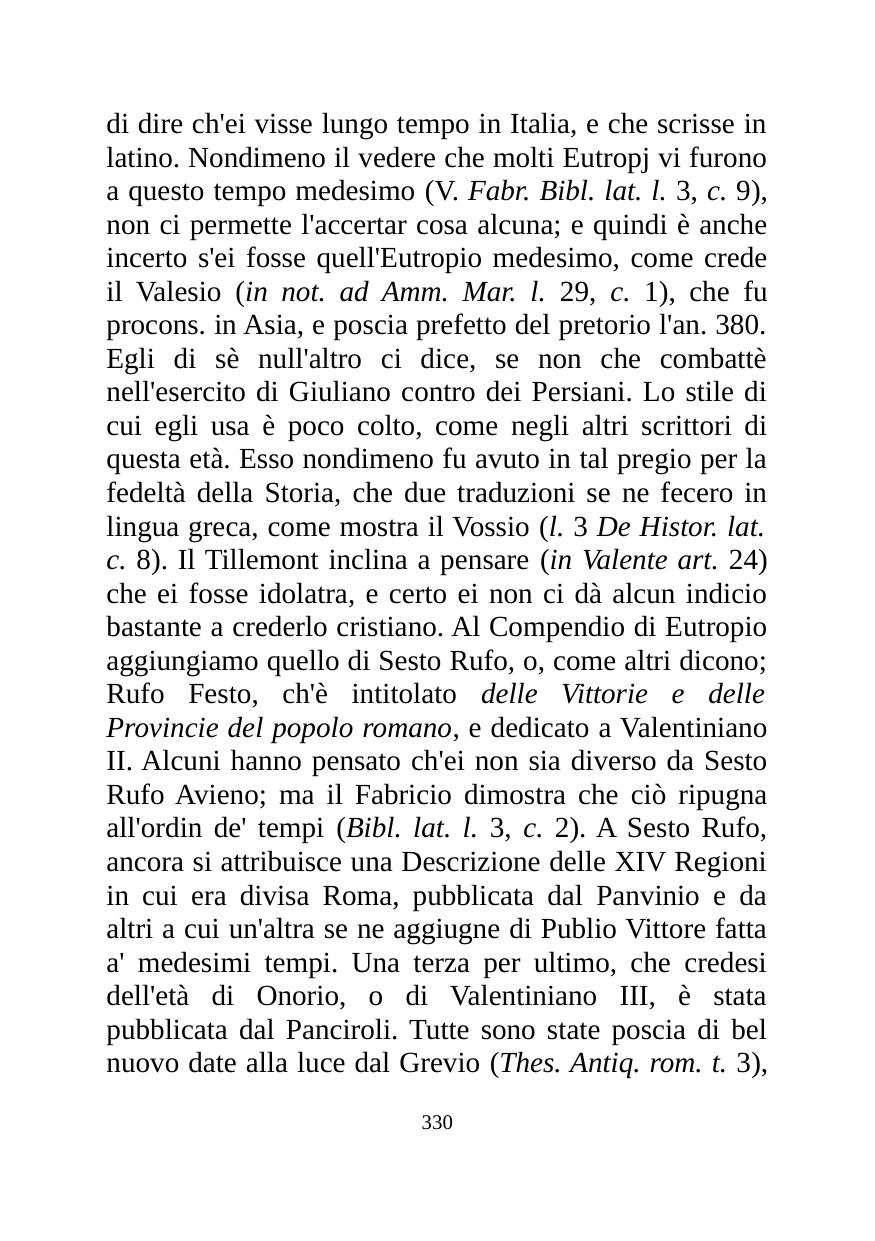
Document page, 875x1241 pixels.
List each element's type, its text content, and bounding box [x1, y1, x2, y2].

text di dire ch'ei visse lungo tempo in Italia, e che scrisse in latino. Nondimeno il vedere che molti Eutropj vi furono a questo tempo medesimo (V. Fabr. Bibl. lat. l. 3, c. 9), non ci permette l'accertar cosa alcuna; e quindi è anche incerto s'ei fosse quell'Eutropio medesimo, come crede il Valesio (in not. ad Amm. Mar. l. 29, c. 1), che fu procons. in Asia, e poscia prefetto del pretorio l'an. 380. Egli di sè null'altro ci dice, se non che combattè nell'esercito di Giuliano contro dei Persiani. Lo stile di cui egli usa è poco colto, come negli altri scrittori di questa età. Esso nondimeno fu avuto in tal pregio per la fedeltà della Storia, che due traduzioni se ne fecero in lingua greca, come mostra il Vossio (l. 3 De Histor. lat. c. 8). Il Tillemont inclina a pensare (in Valente art. 24) che ei fosse idolatra, e certo ei non ci dà alcun indicio bastante a crederlo cristiano. Al Compendio di Eutropio aggiungiamo quello di Sesto Rufo, o, come altri dicono; Rufo Festo, ch'è intitolato delle Vittorie e delle Provincie del popolo romano, e dedicato a Valentiniano II. Alcuni hanno pensato ch'ei non sia diverso da Sesto Rufo Avieno; ma il Fabricio dimostra che ciò ripugna all'ordin de' tempi (Bibl. lat. l. 3, c. 2). A Sesto Rufo, ancora si attribuisce una Descrizione delle XIV Regioni in cui era divisa Roma, pubblicata dal Panvinio e da altri a cui un'altra se ne aggiugne di Publio Vittore fatta a' medesimi tempi. Una terza per ultimo, che credesi dell'età di Onorio, o di Valentiniano III, è stata pubblicata dal Panciroli. Tutte sono state poscia di bel nuovo date alla luce dal Grevio (Thes. Antiq. rom. t. 3), [106, 106, 768, 1079]
